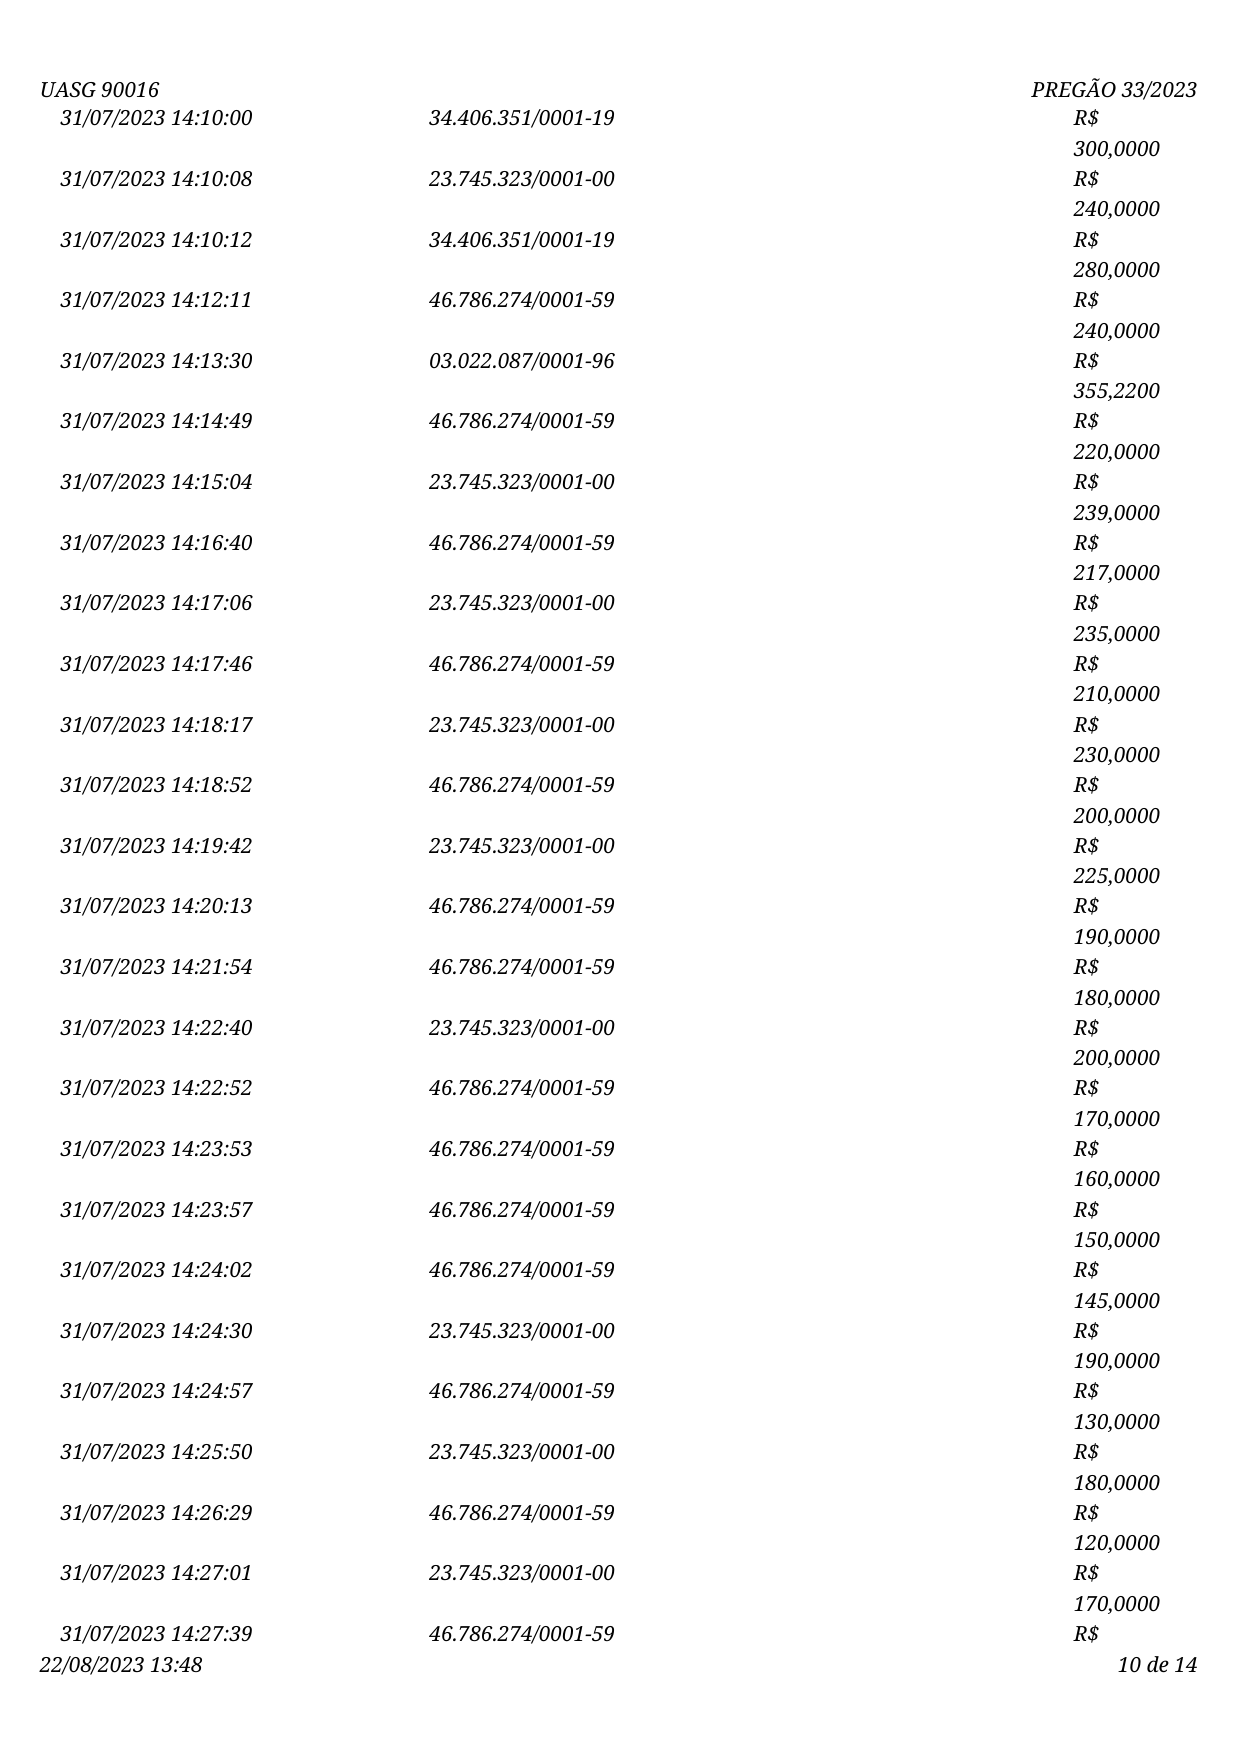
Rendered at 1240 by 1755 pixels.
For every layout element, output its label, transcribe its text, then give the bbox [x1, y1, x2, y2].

table_cell 23.745.323/0001-00 [429, 831, 1073, 892]
table_cell 31/07/2023 14:13:30 [60, 346, 429, 407]
table_cell 46.786.274/0001-59 [429, 1134, 1073, 1195]
table_cell R$ [1074, 1619, 1175, 1650]
table_cell 46.786.274/0001-59 [429, 892, 1073, 952]
table_cell 03.022.087/0001-96 [429, 346, 1073, 407]
table_cell R$ 230,0000 [1074, 710, 1175, 770]
table_cell 31/07/2023 14:10:08 [60, 164, 429, 225]
table_cell 31/07/2023 14:12:11 [60, 285, 429, 346]
table_cell 31/07/2023 14:26:29 [60, 1498, 429, 1558]
table_cell 31/07/2023 14:24:02 [60, 1255, 429, 1316]
table_cell R$ 300,0000 [1074, 104, 1175, 164]
table_cell R$ 280,0000 [1074, 225, 1175, 285]
table_cell 46.786.274/0001-59 [429, 285, 1073, 346]
table_cell R$ 170,0000 [1074, 1074, 1175, 1134]
table_cell 46.786.274/0001-59 [429, 1498, 1073, 1558]
table_cell R$ 150,0000 [1074, 1195, 1175, 1255]
table_cell 46.786.274/0001-59 [429, 1195, 1073, 1255]
table_cell 23.745.323/0001-00 [429, 589, 1073, 649]
table_cell R$ 239,0000 [1074, 467, 1175, 528]
table_cell 31/07/2023 14:17:46 [60, 649, 429, 710]
table_cell R$ 220,0000 [1074, 407, 1175, 467]
table_cell R$ 217,0000 [1074, 528, 1175, 588]
table_cell 31/07/2023 14:18:52 [60, 770, 429, 831]
table_cell 31/07/2023 14:10:00 [60, 104, 429, 164]
table_cell R$ 240,0000 [1074, 285, 1175, 346]
table_cell R$ 225,0000 [1074, 831, 1175, 892]
table_cell 31/07/2023 14:21:54 [60, 952, 429, 1013]
table_cell R$ 180,0000 [1074, 1437, 1175, 1498]
table_cell R$ 180,0000 [1074, 952, 1175, 1013]
table_cell R$ 170,0000 [1074, 1559, 1175, 1619]
table_cell 31/07/2023 14:27:39 [60, 1619, 429, 1650]
table_cell 31/07/2023 14:17:06 [60, 589, 429, 649]
table_cell 34.406.351/0001-19 [429, 225, 1073, 285]
table_cell R$ 200,0000 [1074, 770, 1175, 831]
table_cell R$ 190,0000 [1074, 892, 1175, 952]
table_cell R$ 355,2200 [1074, 346, 1175, 407]
table_cell 23.745.323/0001-00 [429, 467, 1073, 528]
table_cell 46.786.274/0001-59 [429, 407, 1073, 467]
table_cell 31/07/2023 14:22:40 [60, 1013, 429, 1073]
table_cell 23.745.323/0001-00 [429, 1013, 1073, 1073]
table_cell 23.745.323/0001-00 [429, 1316, 1073, 1377]
table_cell 23.745.323/0001-00 [429, 710, 1073, 770]
table_cell 23.745.323/0001-00 [429, 164, 1073, 225]
table_cell 31/07/2023 14:16:40 [60, 528, 429, 588]
table_cell R$ 160,0000 [1074, 1134, 1175, 1195]
table_cell 31/07/2023 14:27:01 [60, 1559, 429, 1619]
table_cell 31/07/2023 14:22:52 [60, 1074, 429, 1134]
table_cell 46.786.274/0001-59 [429, 649, 1073, 710]
table_cell 46.786.274/0001-59 [429, 1074, 1073, 1134]
table_cell R$ 130,0000 [1074, 1377, 1175, 1437]
table_cell R$ 190,0000 [1074, 1316, 1175, 1377]
table_cell 31/07/2023 14:20:13 [60, 892, 429, 952]
table_cell 31/07/2023 14:24:30 [60, 1316, 429, 1377]
table_cell R$ 235,0000 [1074, 589, 1175, 649]
table_cell 46.786.274/0001-59 [429, 1255, 1073, 1316]
table_cell 31/07/2023 14:23:57 [60, 1195, 429, 1255]
table_cell 34.406.351/0001-19 [429, 104, 1073, 164]
table_cell R$ 200,0000 [1074, 1013, 1175, 1073]
table_cell R$ 210,0000 [1074, 649, 1175, 710]
table_cell 23.745.323/0001-00 [429, 1437, 1073, 1498]
table_cell 31/07/2023 14:10:12 [60, 225, 429, 285]
table_cell 31/07/2023 14:25:50 [60, 1437, 429, 1498]
table_cell 46.786.274/0001-59 [429, 770, 1073, 831]
table_cell R$ 145,0000 [1074, 1255, 1175, 1316]
table_cell 31/07/2023 14:14:49 [60, 407, 429, 467]
table_cell 31/07/2023 14:15:04 [60, 467, 429, 528]
table_cell 23.745.323/0001-00 [429, 1559, 1073, 1619]
table_cell 31/07/2023 14:18:17 [60, 710, 429, 770]
table_cell 31/07/2023 14:23:53 [60, 1134, 429, 1195]
table_cell 46.786.274/0001-59 [429, 952, 1073, 1013]
table_cell 31/07/2023 14:19:42 [60, 831, 429, 892]
table_cell 46.786.274/0001-59 [429, 1377, 1073, 1437]
table_cell 31/07/2023 14:24:57 [60, 1377, 429, 1437]
table_cell 46.786.274/0001-59 [429, 1619, 1073, 1650]
table_cell R$ 120,0000 [1074, 1498, 1175, 1558]
table_cell R$ 240,0000 [1074, 164, 1175, 225]
table_cell 46.786.274/0001-59 [429, 528, 1073, 588]
